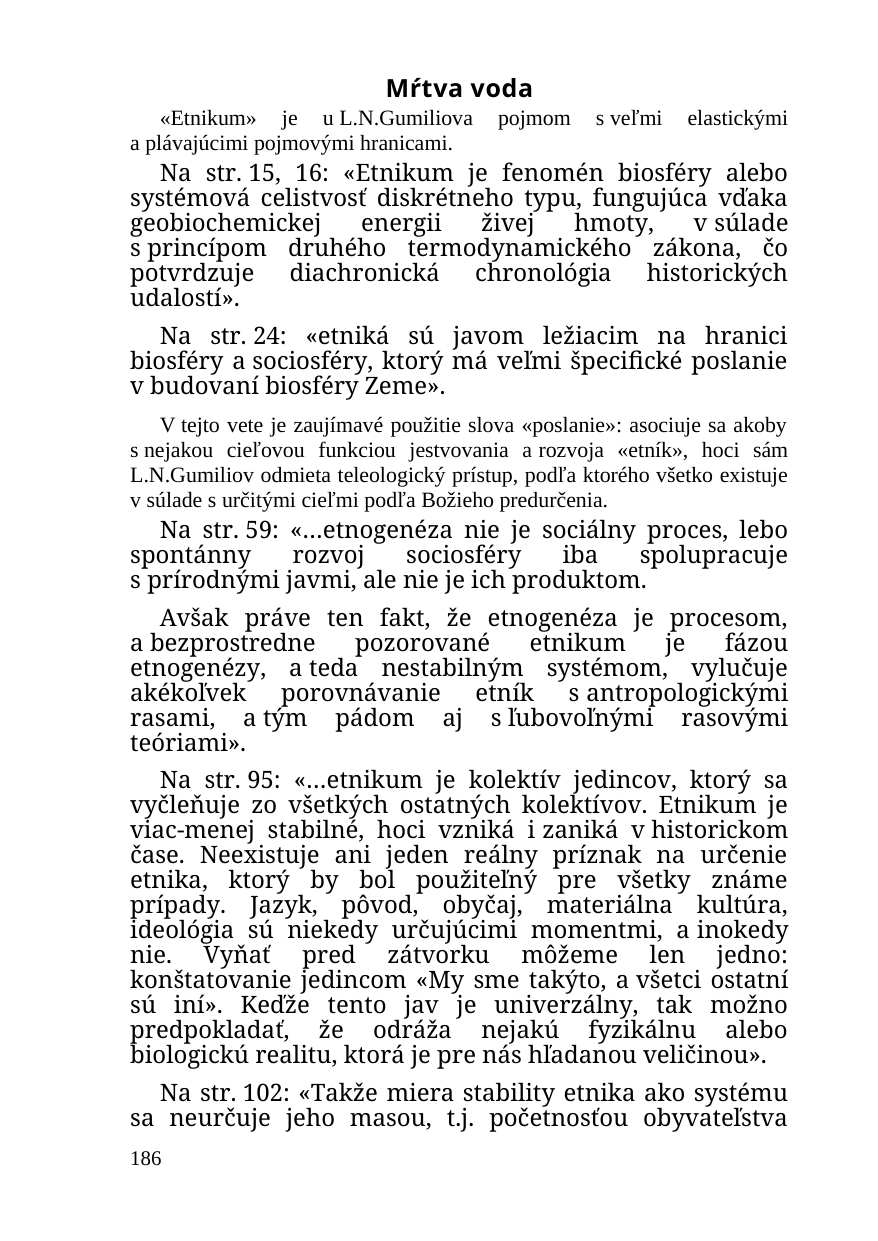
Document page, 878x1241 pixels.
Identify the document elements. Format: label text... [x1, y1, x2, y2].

text Na str. 24: «etniká sú javom ležiacim na hranici biosféry a sociosféry, ktorý má veľmi špecifické poslanie v budovaní biosféry Zeme». [130, 324, 788, 399]
text Na str. 59: «…etnogenéza nie je sociálny proces, lebo spontánny rozvoj sociosféry iba spolupracuje s prírodnými javmi, ale nie je ich produktom. [130, 519, 788, 594]
text Avšak práve ten fakt, že etnogenéza je procesom, a bezprostredne pozorované etnikum je fázou etnogenézy, a teda nestabilným systémom, vylučuje akékoľvek porovnávanie etník s antropologickými rasami, a tým pádom aj s ľubovoľnými rasovými teóriami». [130, 606, 788, 756]
text Na str. 102: «Takže miera stability etnika ako systému sa neurčuje jeho masou, t.j. početnosťou obyvateľstva [130, 1081, 788, 1131]
text V tejto vete je zaujímavé použitie slova «poslanie»: asociuje sa akoby s nejakou cieľovou funkciou jestvovania a rozvoja «etník», hoci sám L.N.Gumiliov odmieta teleologický prístup, podľa ktorého všetko existuje v súlade s určitými cieľmi podľa Božieho predurčenia. [130, 412, 788, 512]
text Na str. 95: «…etnikum je kolektív jedincov, ktorý sa vyčleňuje zo všetkých ostatných kolektívov. Etnikum je viac-menej stabilné, hoci vzniká i zaniká v historickom čase. Neexistuje ani jeden reálny príznak na určenie etnika, ktorý by bol použiteľný pre všetky známe prípady. Jazyk, pôvod, obyčaj, materiálna kultúra, ideológia sú niekedy určujúcimi momentmi, a inokedy nie. Vyňať pred zátvorku môžeme len jedno: konštatovanie jedincom «My sme takýto, a všetci ostatní sú iní». Keďže tento jav je univerzálny, tak možno predpokladať, že odráža nejakú fyzikálnu alebo biologickú realitu, ktorá je pre nás hľadanou veličinou». [130, 769, 788, 1069]
text «Etnikum» je u L.N.Gumiliova pojmom s veľmi elastickými a plávajúcimi pojmovými hranicami. [130, 105, 788, 155]
text Na str. 15, 16: «Etnikum je fenomén biosféry alebo systémová celistvosť diskrétneho typu, fungujúca vďaka geobiochemickej energii živej hmoty, v súlade s princípom druhého termodynamického zákona, čo potvrdzuje diachronická chronológia historických udalostí». [130, 162, 788, 312]
